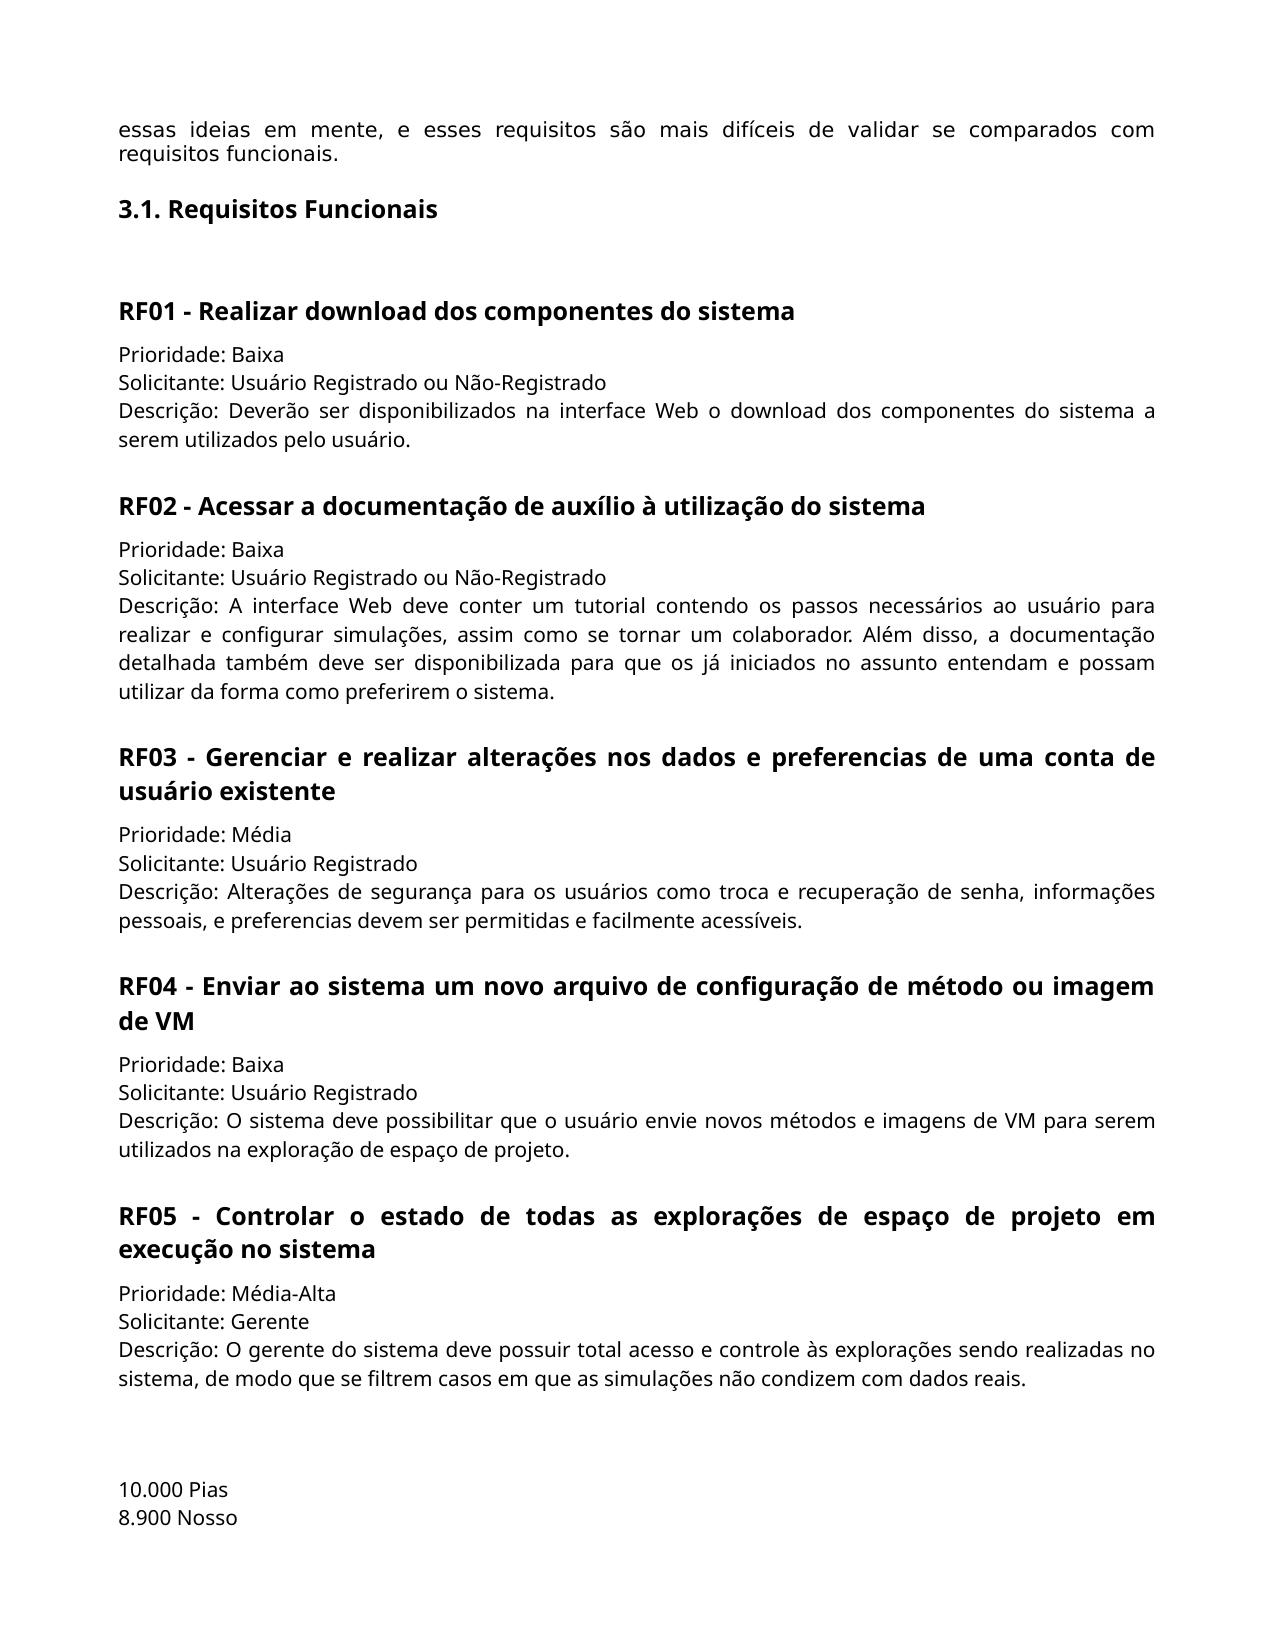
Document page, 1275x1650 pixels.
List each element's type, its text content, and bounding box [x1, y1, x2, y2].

text Prioridade: Baixa [118, 1050, 1157, 1078]
text Solicitante: Gerente [118, 1307, 1157, 1336]
text Descrição: O gerente do sistema deve possuir total acesso e controle às explorações sendo realizadas no sistema, de modo que se filtrem casos em que as simulações não condizem com dados reais. [118, 1336, 1157, 1392]
subtitle RF03 - Gerenciar e realizar alterações nos dados e preferencias de uma conta de usuário existente [118, 740, 1157, 808]
text Descrição: O sistema deve possibilitar que o usuário envie novos métodos e imagens de VM para serem utilizados na exploração de espaço de projeto. [118, 1107, 1157, 1163]
text Solicitante: Usuário Registrado ou Não-Registrado [118, 563, 1157, 592]
text Prioridade: Baixa [118, 340, 1157, 368]
subtitle RF05 - Controlar o estado de todas as explorações de espaço de projeto em execução no sistema [118, 1198, 1157, 1266]
subtitle RF04 - Enviar ao sistema um novo arquivo de configuração de método ou imagem de VM [118, 969, 1157, 1037]
text Prioridade: Baixa [118, 535, 1157, 563]
text Descrição: A interface Web deve conter um tutorial contendo os passos necessários ao usuário para realizar e configurar simulações, assim como se tornar um colaborador. Além disso, a documentação detalhada também deve ser disponibilizada para que os já iniciados no assunto entendam e possam utilizar da forma como preferirem o sistema. [118, 592, 1157, 705]
text Solicitante: Usuário Registrado ou Não-Registrado [118, 368, 1157, 397]
text essas ideias em mente, e esses requisitos são mais difíceis de validar se comparados com requisitos funcionais. [118, 118, 1157, 167]
text Prioridade: Média-Alta [118, 1279, 1157, 1307]
text Solicitante: Usuário Registrado [118, 1078, 1157, 1107]
title 3.1. Requisitos Funcionais [118, 192, 1157, 226]
text Prioridade: Média [118, 821, 1157, 849]
subtitle RF02 - Acessar a documentação de auxílio à utilização do sistema [118, 488, 1157, 522]
text Descrição: Alterações de segurança para os usuários como troca e recuperação de senha, informações pessoais, e preferencias devem ser permitidas e facilmente acessíveis. [118, 877, 1157, 934]
text Solicitante: Usuário Registrado [118, 849, 1157, 877]
text Descrição: Deverão ser disponibilizados na interface Web o download dos componentes do sistema a serem utilizados pelo usuário. [118, 397, 1157, 453]
subtitle RF01 - Realizar download dos componentes do sistema [118, 293, 1157, 327]
